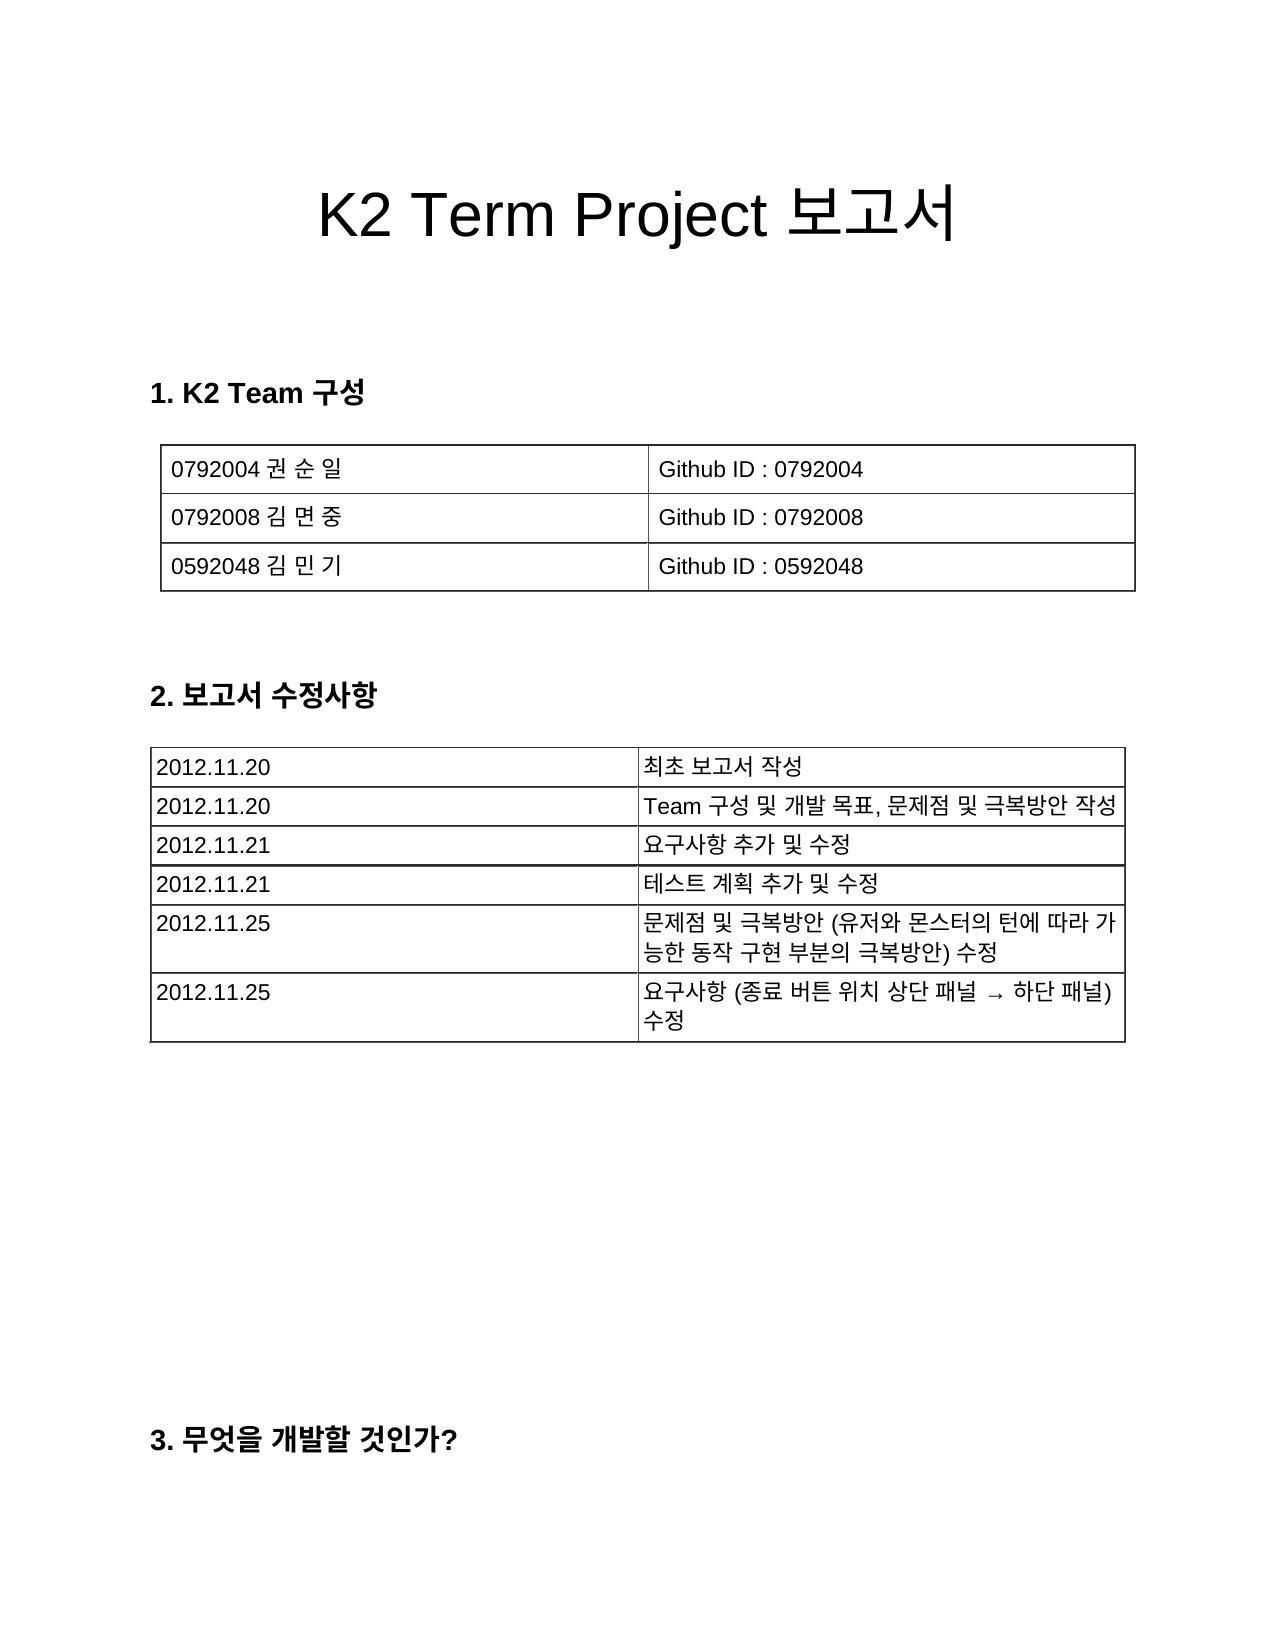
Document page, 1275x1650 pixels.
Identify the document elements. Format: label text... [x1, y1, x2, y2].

table_cell 2012.11.21 [152, 827, 637, 864]
text K2 Term Project 보고서 [150, 179, 1125, 249]
table_cell 0792008 김 면 중 [162, 495, 647, 541]
table_cell 2012.11.21 [152, 867, 637, 903]
table_cell 문제점 및 극복방안 (유저와 몬스터의 턴에 따라 가능한 동작 구현 부분의 극복방안) 수정 [639, 906, 1124, 972]
text 3. 무엇을 개발할 것인가? [150, 1424, 1125, 1457]
text 2. 보고서 수정사항 [150, 680, 1125, 712]
table_header 2012.11.20 [152, 749, 637, 786]
table_header 0792004 권 순 일 [162, 447, 647, 492]
table_header 최초 보고서 작성 [639, 749, 1124, 786]
table_cell 2012.11.20 [152, 788, 637, 825]
table_cell 테스트 계획 추가 및 수정 [639, 867, 1124, 903]
table_cell 0592048 김 민 기 [162, 544, 647, 589]
table_cell 요구사항 추가 및 수정 [639, 827, 1124, 864]
table_cell Github ID : 0592048 [649, 544, 1134, 589]
table_cell 2012.11.25 [152, 906, 637, 972]
text 1. K2 Team 구성 [150, 377, 1125, 410]
table_cell Github ID : 0792008 [649, 495, 1134, 541]
table_cell 요구사항 (종료 버튼 위치 상단 패널 → 하단 패널) 수정 [639, 974, 1124, 1040]
table_cell Team 구성 및 개발 목표, 문제점 및 극복방안 작성 [639, 788, 1124, 825]
table_cell 2012.11.25 [152, 974, 637, 1040]
table_header Github ID : 0792004 [649, 447, 1134, 492]
